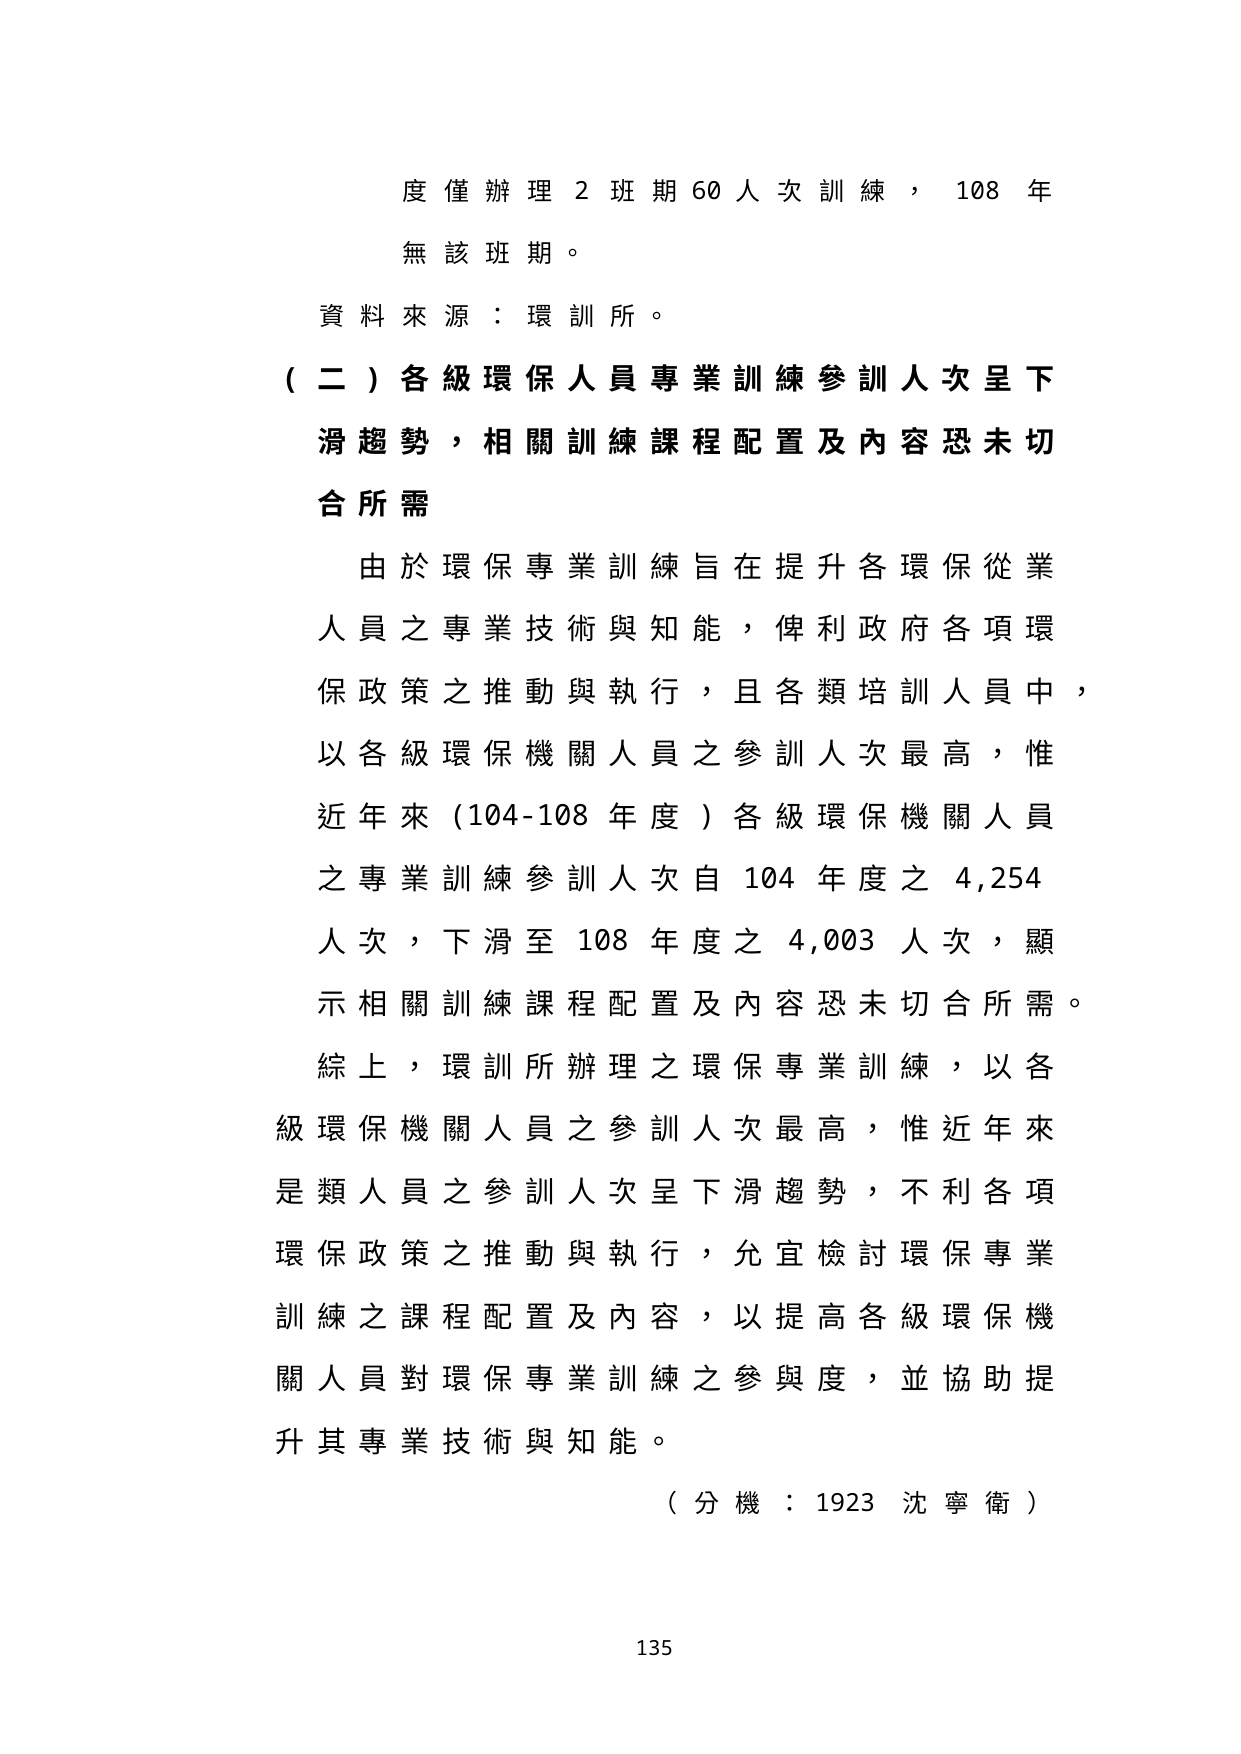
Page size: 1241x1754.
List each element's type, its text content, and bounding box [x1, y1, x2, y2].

text 綜上，環訓所辦理之環保專業訓練，以各級環保機關人員之參訓人次最高，惟近年來是類人員之參訓人次呈下滑趨勢，不利各項環保政策之推動與執行，允宜檢討環保專業訓練之課程配置及內容，以提高各級環保機關人員對環保專業訓練之參與度，並協助提升其專業技術與知能。 [244, 1023, 1061, 1460]
text （分機：1923 沈寧衛） [244, 1460, 1061, 1523]
text 資料來源：環訓所。 [270, 273, 1061, 335]
text 度僅辦理2班期60人次訓練，108年無該班期。 [270, 148, 1061, 273]
text 由於環保專業訓練旨在提升各環保從業人員之專業技術與知能，俾利政府各項環保政策之推動與執行，且各類培訓人員中，以各級環保機關人員之參訓人次最高，惟近年來(104-108年度)各級環保機關人員之專業訓練參訓人次自104年度之4,254人次，下滑至108年度之4,003人次，顯示相關訓練課程配置及內容恐未切合所需。 [274, 523, 1061, 1023]
text (二)各級環保人員專業訓練參訓人次呈下滑趨勢，相關訓練課程配置及內容恐未切合所需 [244, 335, 1061, 523]
